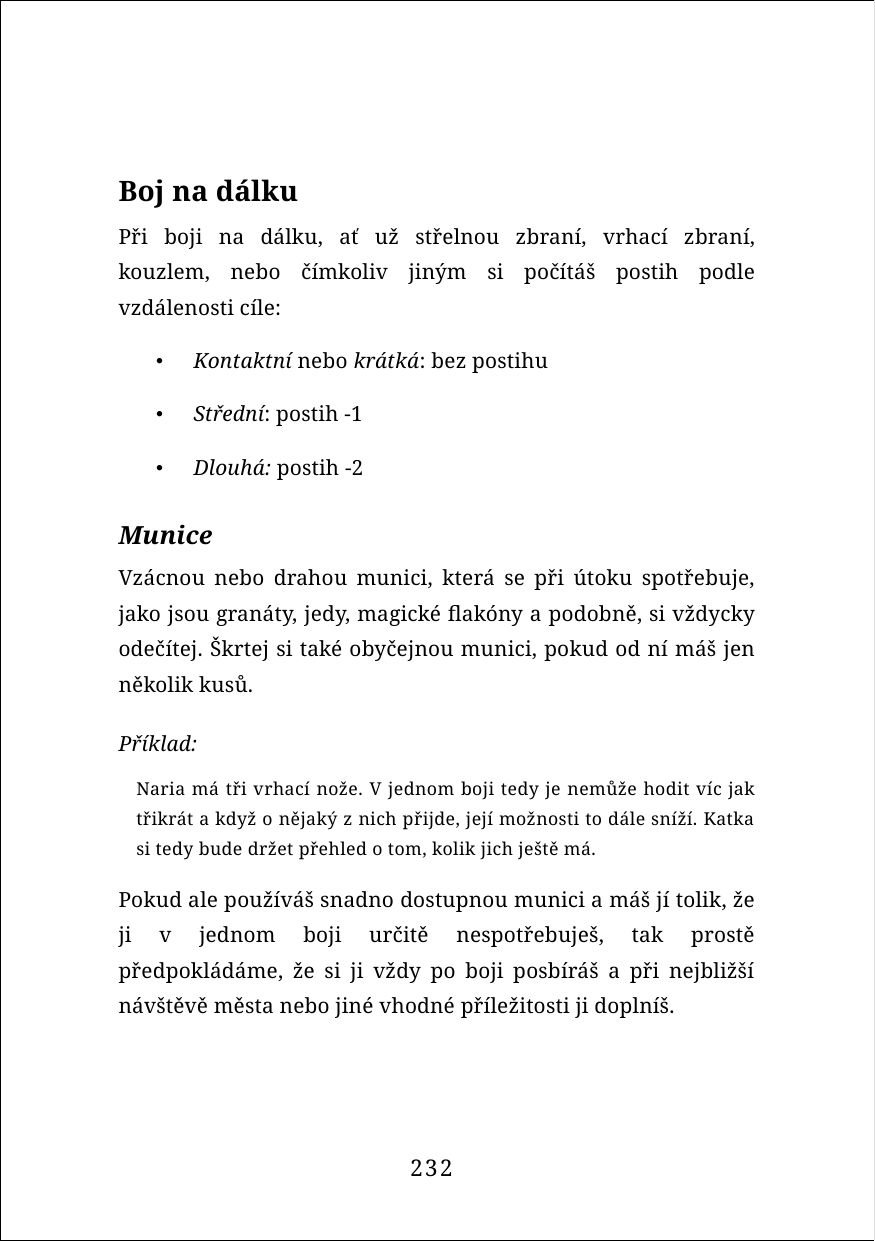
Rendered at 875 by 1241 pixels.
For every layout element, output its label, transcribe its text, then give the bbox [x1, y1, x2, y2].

text Pokud ale používáš snadno dostupnou munici a máš jí tolik, že ji v jednom boji určitě nespotřebuješ, tak prostě předpokládáme, že si ji vždy po boji posbíráš a při nejbližší návštěvě města nebo jiné vhodné příležitosti ji doplníš. [118, 885, 756, 1020]
list Střední: postih -1 [156, 399, 756, 428]
text Příklad: [118, 729, 756, 758]
list Kontaktní nebo krátká: bez postihu [156, 346, 756, 374]
text Naria má tři vrhací nože. V jednom boji tedy je nemůže hodit víc jak třikrát a když o nějaký z nich přijde, její možnosti to dále sníží. Katka si tedy bude držet přehled o tom, kolik jich ještě má. [136, 776, 756, 861]
text Vzácnou nebo drahou munici, která se při útoku spotřebuje, jako jsou granáty, jedy, magické flakóny a podobně, si vždycky odečítej. Škrtej si také obyčejnou munici, pokud od ní máš jen několik kusů. [118, 563, 756, 698]
list Dlouhá: postih -2 [156, 453, 756, 481]
subtitle Boj na dálku [118, 172, 756, 210]
subtitle Munice [118, 518, 756, 552]
text Při boji na dálku, ať už střelnou zbraní, vrhací zbraní, kouzlem, nebo čímkoliv jiným si počítáš postih podle vzdálenosti cíle: [118, 222, 756, 321]
